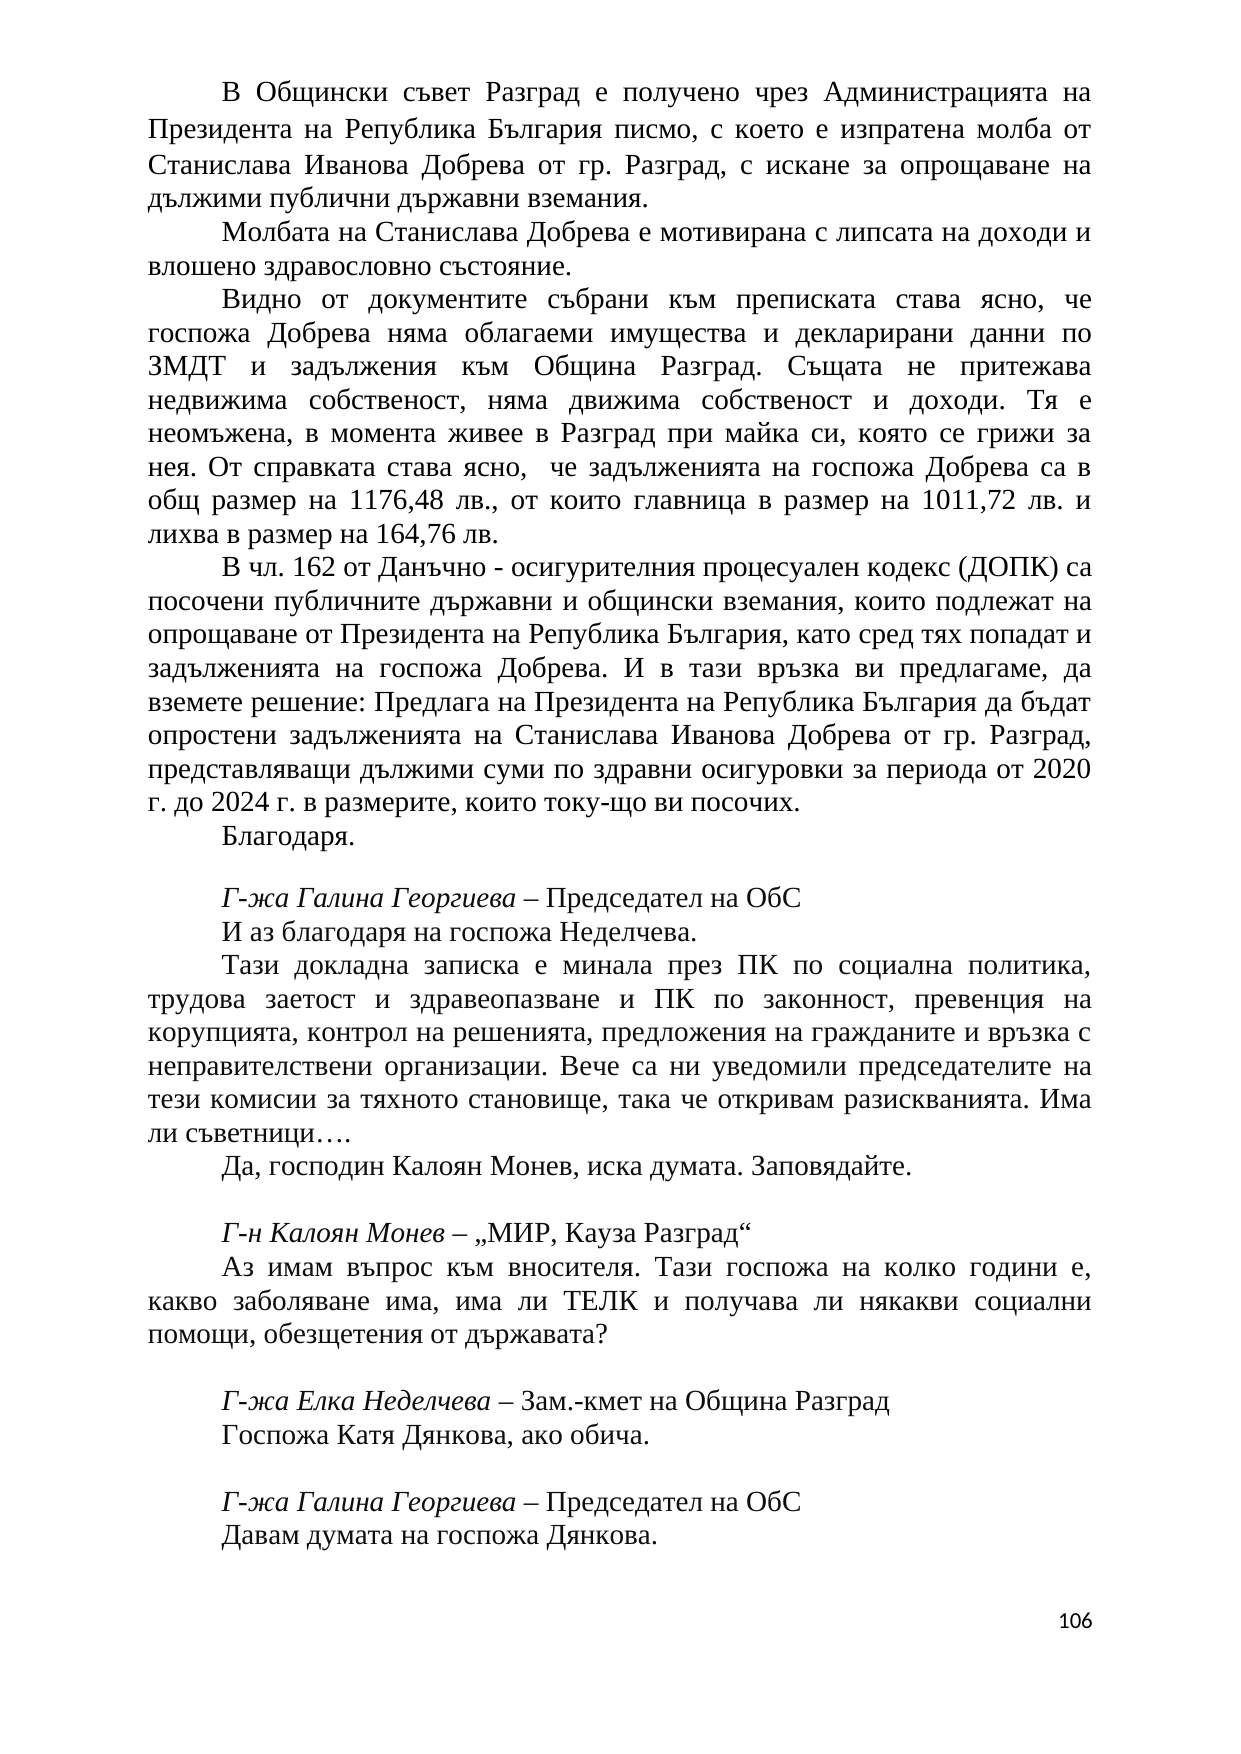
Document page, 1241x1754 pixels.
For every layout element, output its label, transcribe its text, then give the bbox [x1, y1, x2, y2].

text Г-жа Галина Георгиева – Председател на ОбС [148, 1484, 1093, 1517]
text В чл. 162 от Данъчно - осигурителния процесуален кодекс (ДОПК) са посочени публичните държавни и общински вземания, които подлежат на опрощаване от Президента на Република България, като сред тях попадат и задълженията на госпожа Добрева. И в тази връзка ви предлагаме, да вземете решение: Предлага на Президента на Република България да бъдат опростени задълженията на Станислава Иванова Добрева от гр. Разград, представляващи дължими суми по здравни осигуровки за периода от 2020 г. до 2024 г. в размерите, които току-що ви посочих. [148, 549, 1093, 818]
text Благодаря. [148, 818, 1093, 851]
text Молбата на Станислава Добрева е мотивирана с липсата на доходи и влошено здравословно състояние. [148, 214, 1093, 281]
text Г-жа Галина Георгиева – Председател на ОбС [148, 880, 1093, 914]
text Видно от документите събрани към преписката става ясно, че госпожа Добрева няма облагаеми имущества и декларирани данни по ЗМДТ и задължения към Община Разград. Същата не притежава недвижима собственост, няма движима собственост и доходи. Тя е неомъжена, в момента живее в Разград при майка си, която се грижи за нея. От справката става ясно, че задълженията на госпожа Добрева са в общ размер на 1176,48 лв., от които главница в размер на 1011,72 лв. и лихва в размер на 164,76 лв. [148, 281, 1093, 549]
text Давам думата на госпожа Дянкова. [148, 1517, 1093, 1551]
text В Общински съвет Разград е получено чрез Администрацията на Президента на Република България писмо, с което е изпратена молба от Станислава Иванова Добрева от гр. Разград, с искане за опрощаване на дължими публични държавни вземания. [148, 74, 1093, 214]
text Г-жа Елка Неделчева – Зам.-кмет на Община Разград [148, 1383, 1093, 1417]
text Госпожа Катя Дянкова, ако обича. [148, 1417, 1093, 1450]
text Г-н Калоян Монев – „МИР, Кауза Разград“ [148, 1216, 1093, 1249]
text Да, господин Калоян Монев, иска думата. Заповядайте. [148, 1148, 1093, 1182]
text И аз благодаря на госпожа Неделчева. [148, 914, 1093, 947]
text Тази докладна записка е минала през ПК по социална политика, трудова заетост и здравеопазване и ПК по законност, превенция на корупцията, контрол на решенията, предложения на гражданите и връзка с неправителствени организации. Вече са ни уведомили председателите на тези комисии за тяхното становище, така че откривам разискванията. Има ли съветници…. [148, 947, 1093, 1148]
text Аз имам въпрос към вносителя. Тази госпожа на колко години е, какво заболяване има, има ли ТЕЛК и получава ли някакви социални помощи, обезщетения от държавата? [148, 1249, 1093, 1350]
